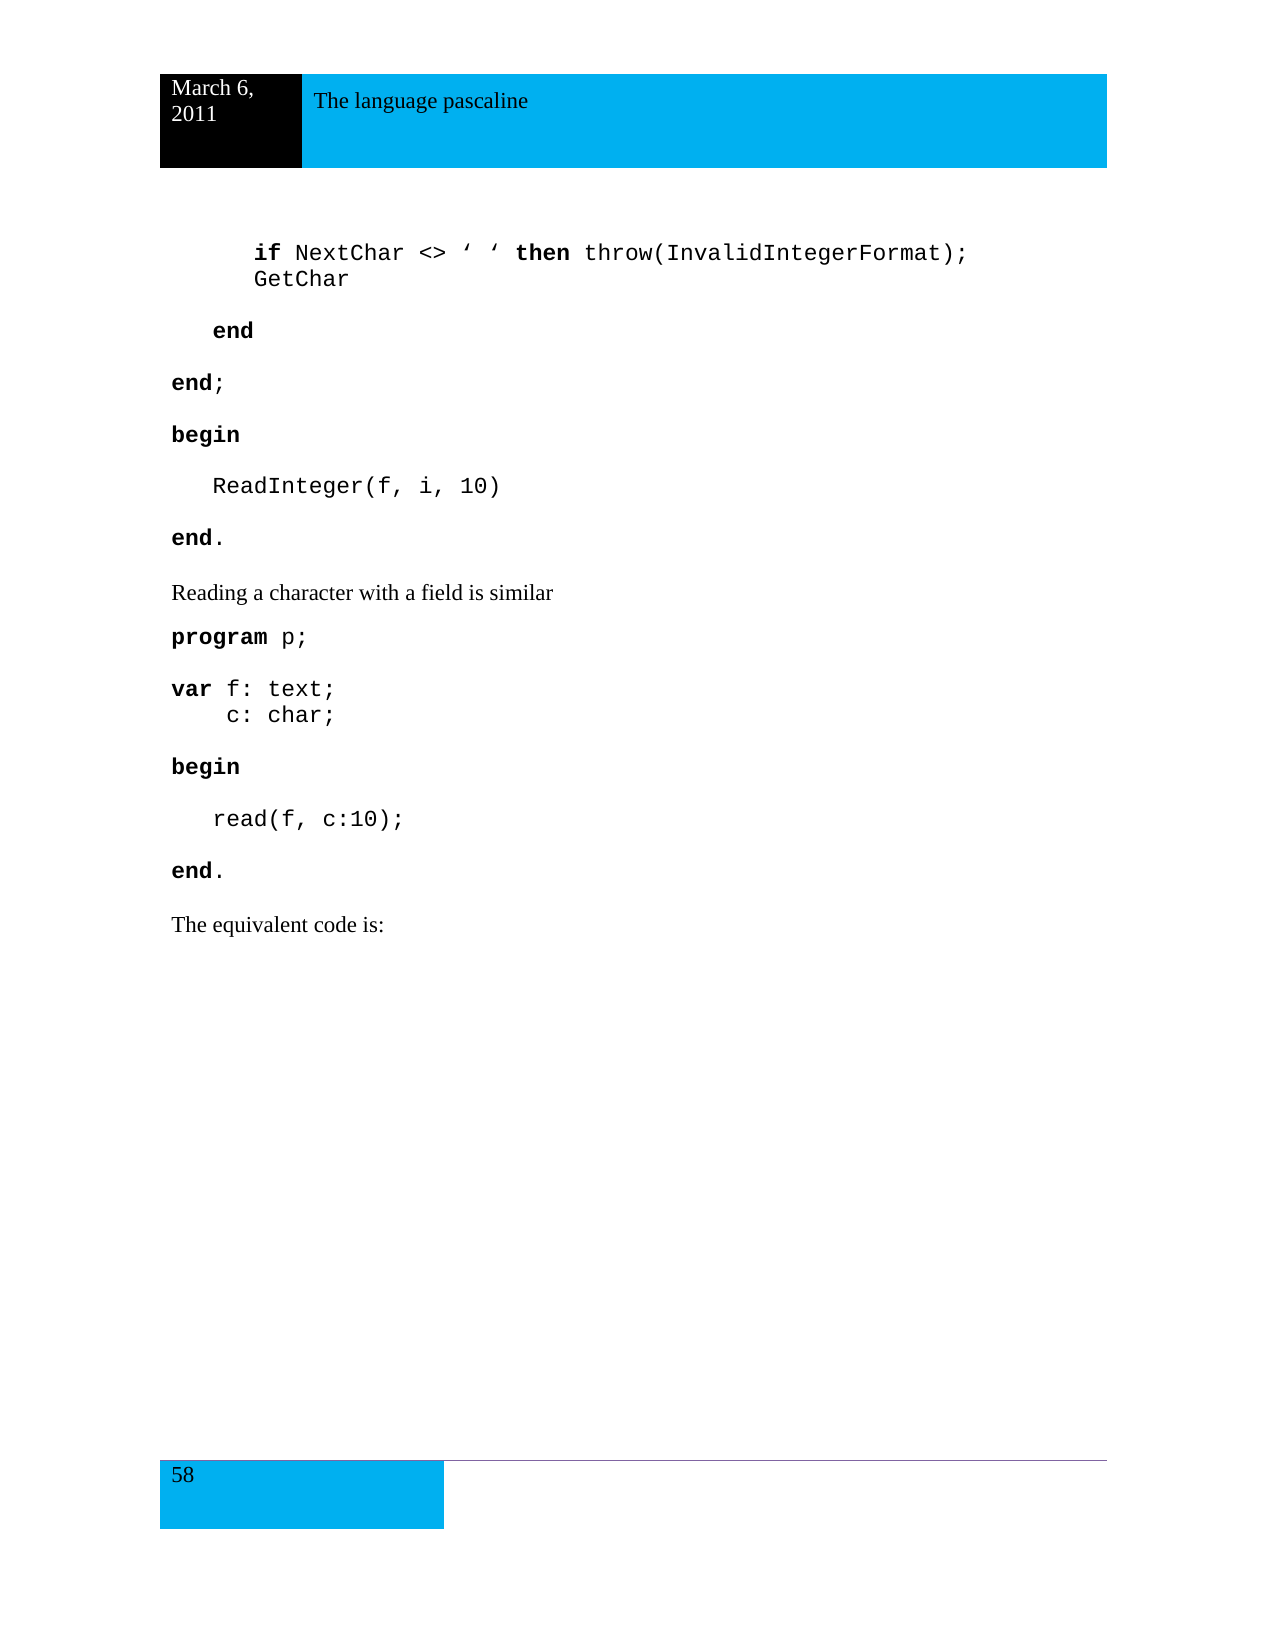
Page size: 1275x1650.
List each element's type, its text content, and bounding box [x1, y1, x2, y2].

text Reading a character with a field is similar [171, 578, 1118, 605]
text read(f, c:10); [171, 807, 1118, 833]
text The equivalent code is: [171, 911, 1118, 937]
text end [171, 319, 1118, 345]
text end; [171, 371, 1118, 397]
text begin [171, 755, 1118, 781]
text program p; [171, 626, 1118, 652]
text if NextChar <> ‘ ‘ then throw(InvalidIntegerFormat); [171, 241, 1118, 267]
text begin [171, 423, 1118, 449]
text var f: text; [171, 678, 1118, 703]
text GetChar [171, 267, 1118, 293]
text c: char; [171, 703, 1118, 729]
text end. [171, 859, 1118, 885]
text end. [171, 527, 1118, 553]
text ReadInteger(f, i, 10) [171, 475, 1118, 501]
